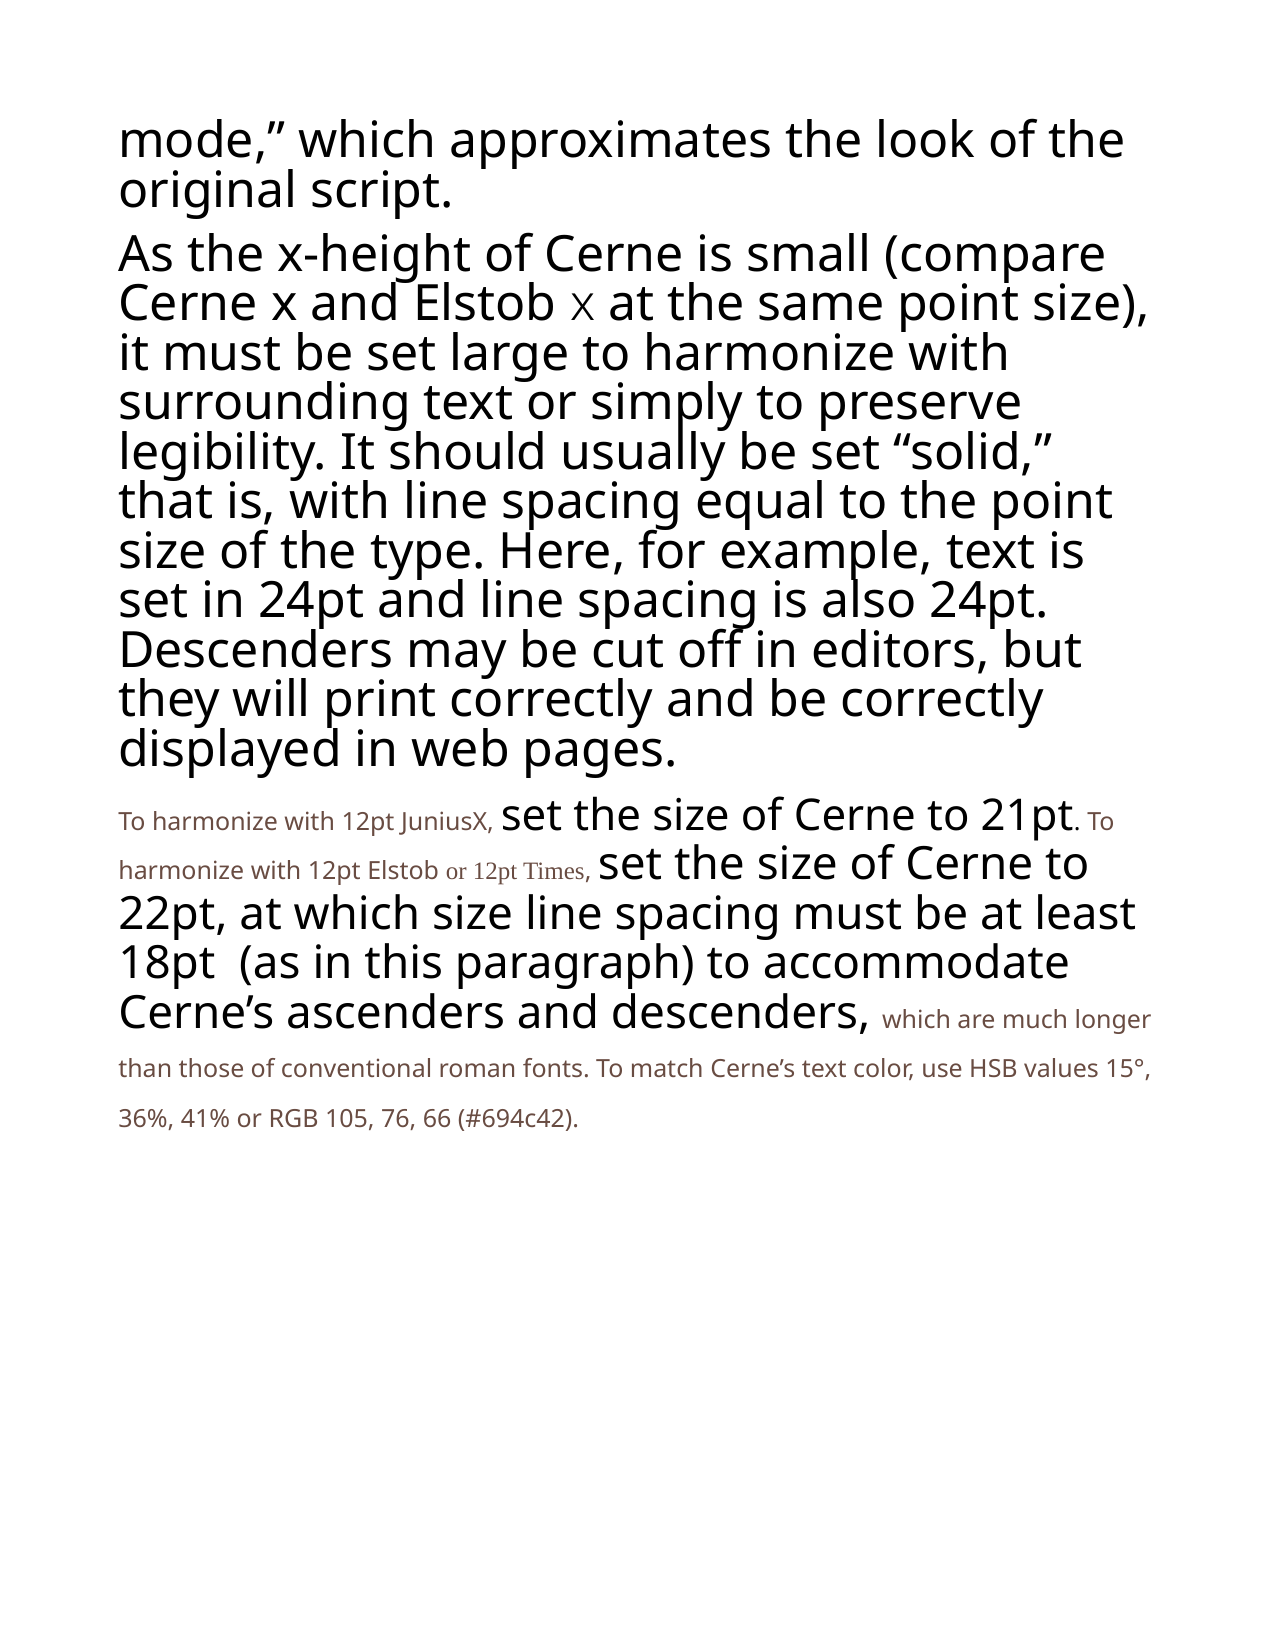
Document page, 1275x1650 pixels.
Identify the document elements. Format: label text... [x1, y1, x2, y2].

text mode,” which approximates the look of the original script. [118, 118, 1157, 217]
text As the x-height of Cerne is small (compare Cerne x and Elstob x at the same point size), it must be set large to harmonize with surrounding text or simply to preserve legibility. It should usually be set “solid,” that is, with line spacing equal to the point size of the type. Here, for example, text is set in 24pt and line spacing is also 24pt. Descenders may be cut off in editors, but they will print correctly and be correctly displayed in web pages. [118, 232, 1157, 776]
text To harmonize with 12pt JuniusX, set the size of Cerne to 21pt. To harmonize with 12pt Elstob or 12pt Times, set the size of Cerne to 22pt, at which size line spacing must be at least 18pt (as in this paragraph) to accommodate Cerne’s ascenders and descenders, which are much longer than those of conventional roman fonts. To match Cerne’s text color, use HSB values 15°, 36%, 41% or RGB 105, 76, 66 (#694c42). [118, 791, 1157, 1137]
